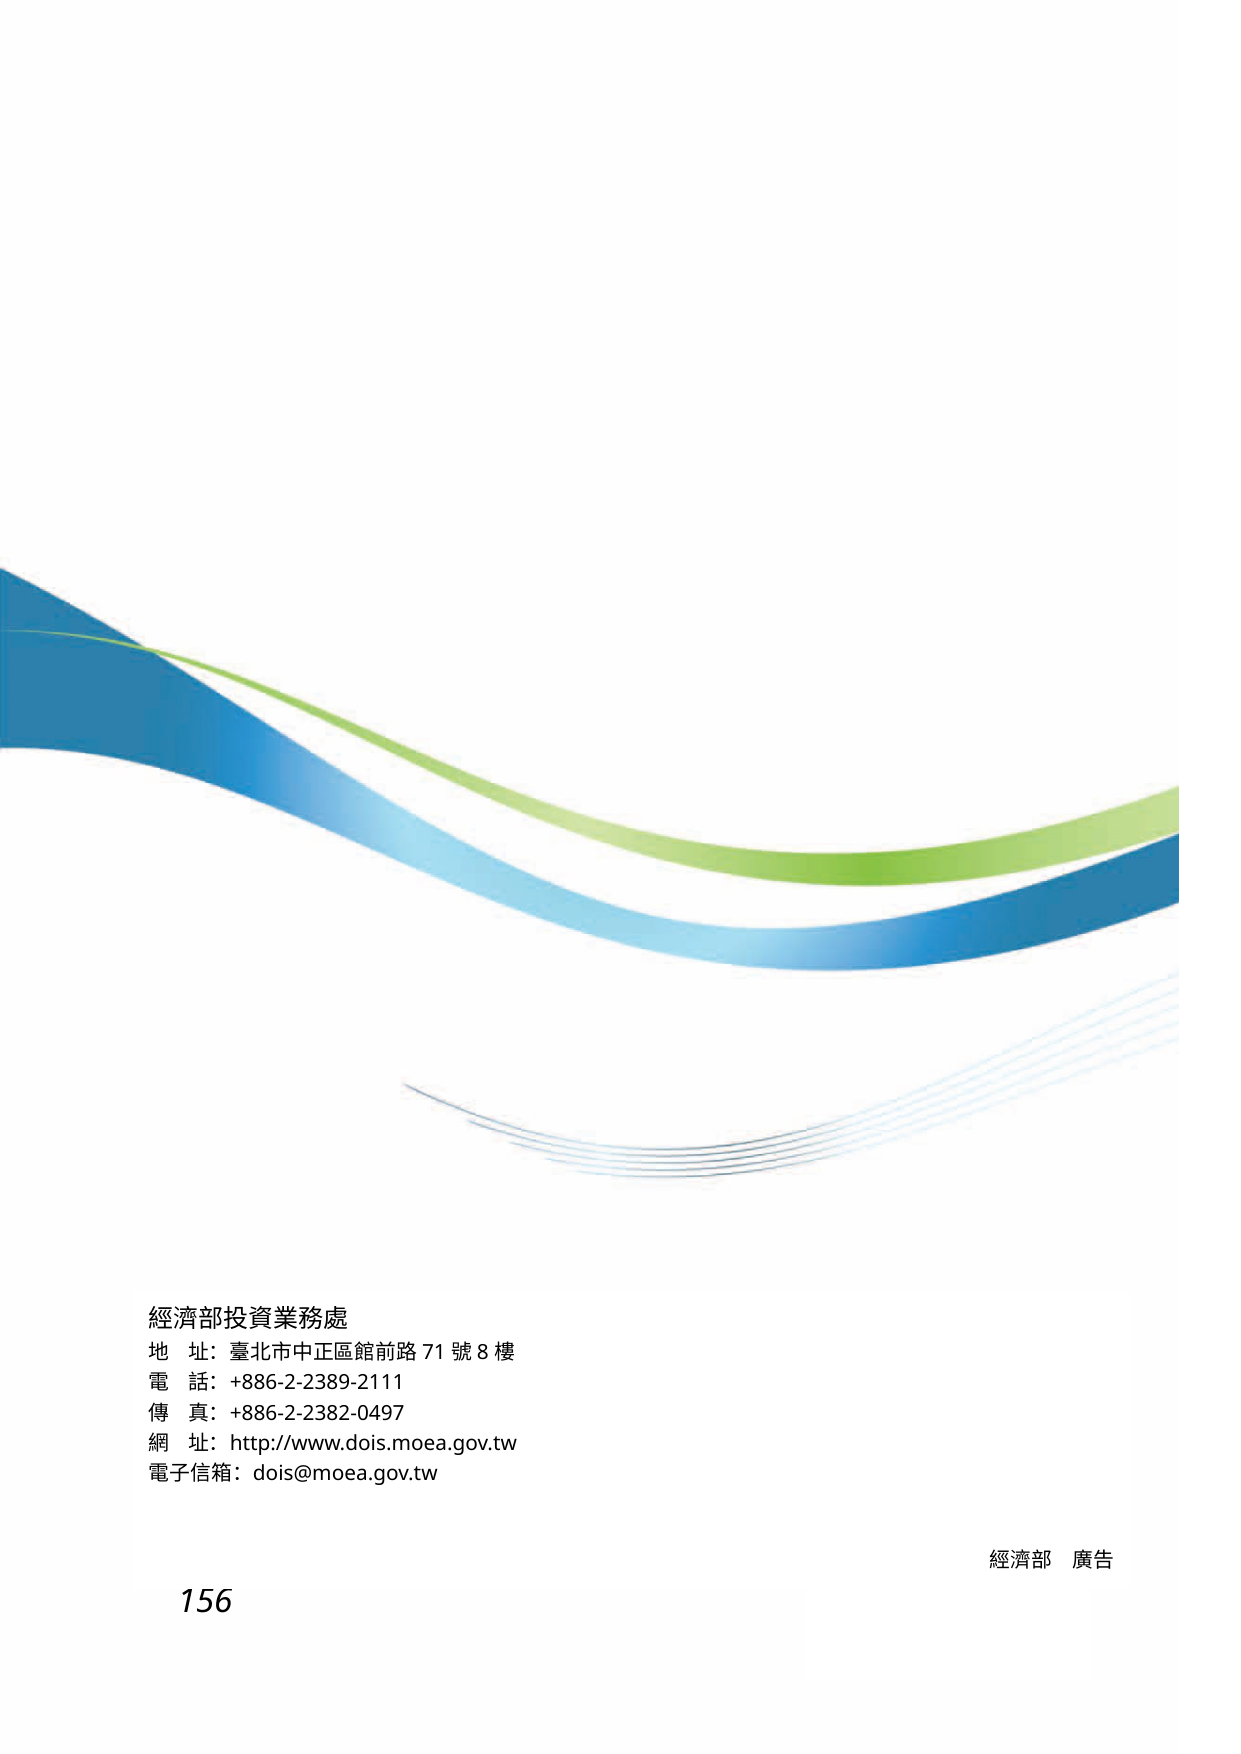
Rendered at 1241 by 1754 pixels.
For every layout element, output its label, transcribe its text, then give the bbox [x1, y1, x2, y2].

text 電子信箱：dois@moea.gov.tw [148, 1456, 1114, 1487]
text 傳 真：+886-2-2382-0497 [148, 1396, 1114, 1426]
text 地 址：臺北市中正區館前路 71 號 8 樓 [148, 1335, 1114, 1366]
text 電 話：+886-2-2389-2111 [148, 1366, 1114, 1396]
text 網 址：http://www.dois.moea.gov.tw [148, 1426, 1114, 1456]
text 經濟部投資業務處 [148, 1299, 1114, 1335]
text 經濟部 廣告 [148, 1544, 1114, 1574]
